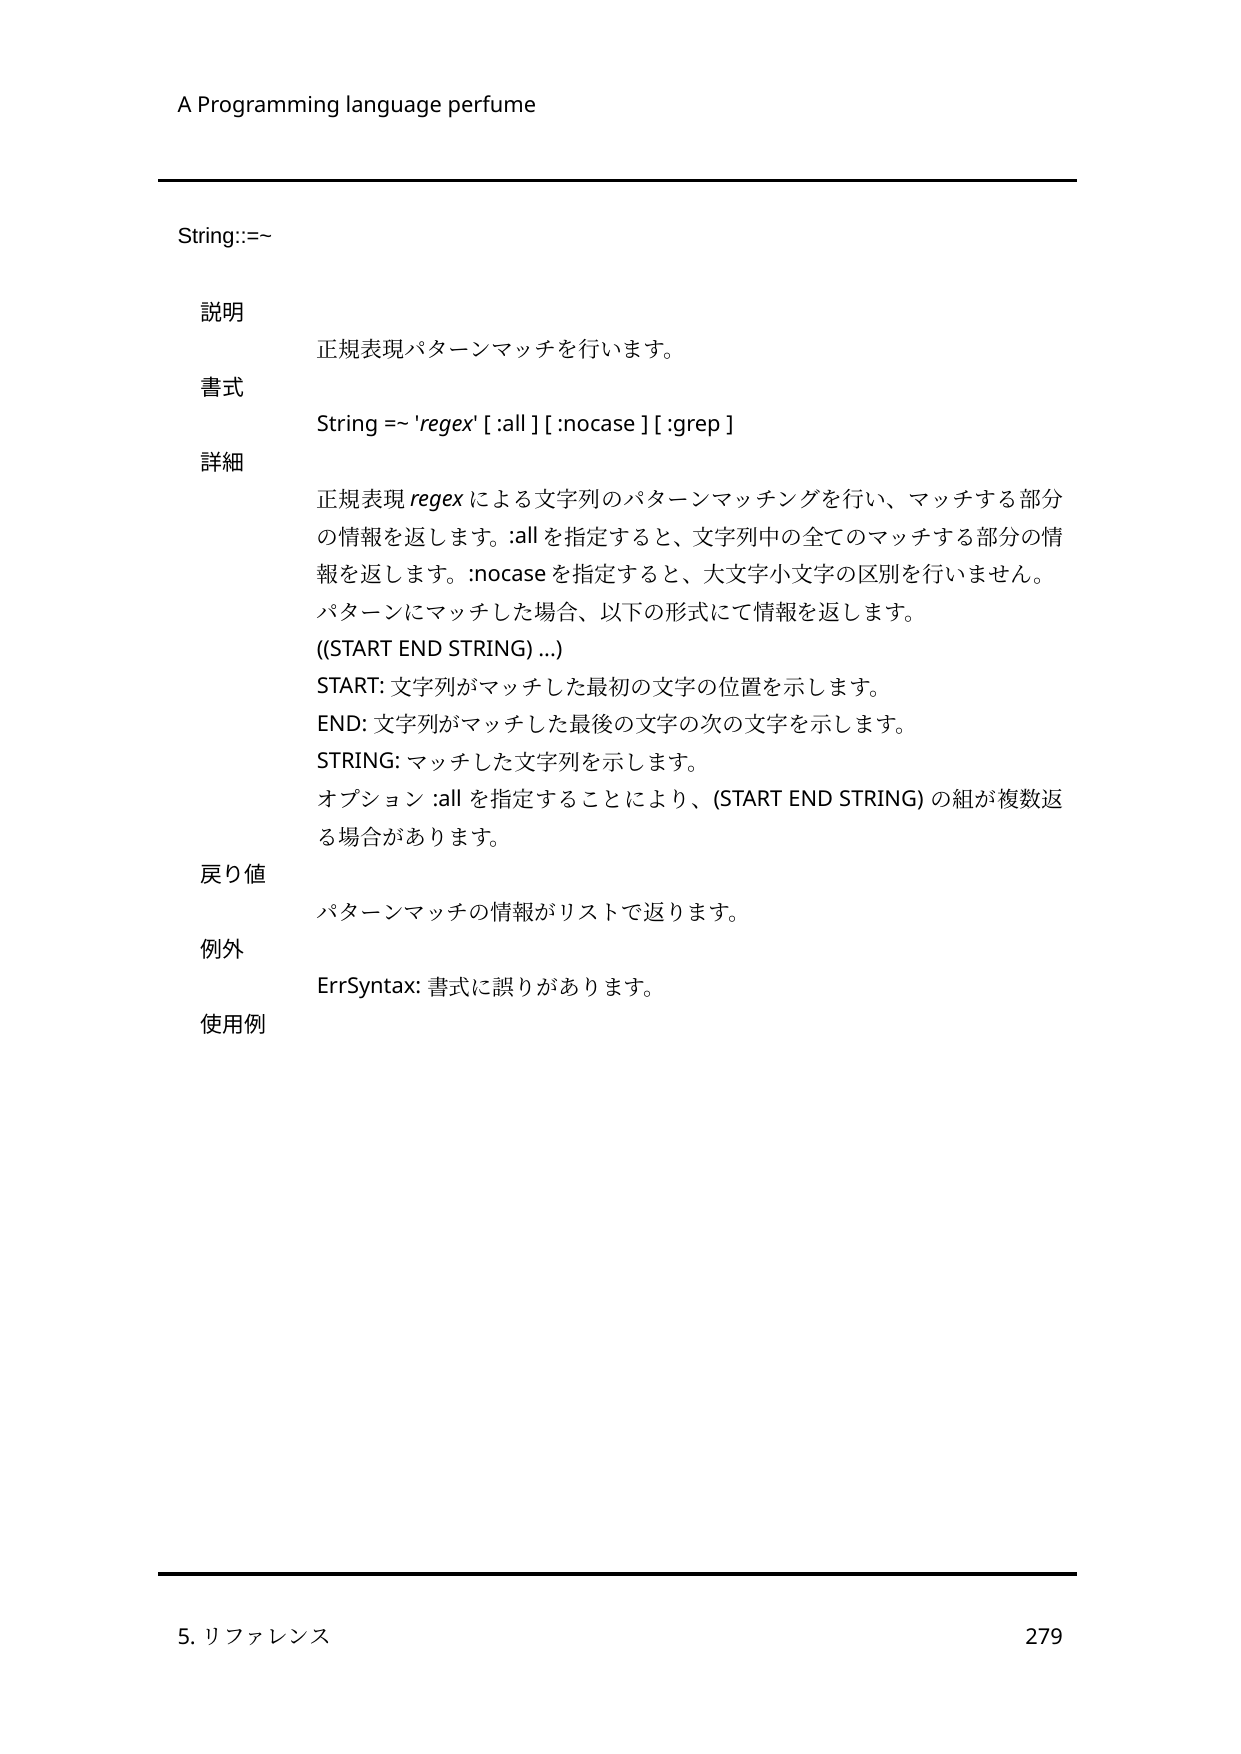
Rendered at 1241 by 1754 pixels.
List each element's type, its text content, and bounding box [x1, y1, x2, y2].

table_cell [317, 1004, 1063, 1079]
subtitle String::=~ [177, 217, 1063, 254]
table_cell 戻り値 [200, 854, 317, 929]
table_cell パターンマッチの情報がリストで返ります。 [317, 854, 1063, 929]
table_header 正規表現パターンマッチを行います。 [317, 292, 1063, 367]
table_cell 例外 [200, 929, 317, 1004]
table_cell 詳細 [200, 442, 317, 854]
table_header 説明 [200, 292, 317, 367]
table_cell ErrSyntax: 書式に誤りがあります。 [317, 929, 1063, 1004]
table_cell 書式 [200, 367, 317, 442]
table_cell String =~ 'regex' [ :all ] [ :nocase ] [ :grep ] [317, 367, 1063, 442]
table_cell 使用例 [200, 1004, 317, 1079]
table_cell 正規表現regexによる文字列のパターンマッチングを行い、マッチする部分の情報を返します。:allを指定すると、文字列中の全てのマッチする部分の情報を返します。:nocaseを指定すると、大文字小文字の区別を行いません。 パターンにマッチした場合、以下の形式にて情報を返します。 ((START END STRING) ...) START: 文字列がマッチした最初の文字の位置を示します。 END: 文字列がマッチした最後の文字の次の文字を示します。 STRING: マッチした文字列を示します。 オプション :all を指定することにより、(START END STRING) の組が複数返る場合があります。 [317, 442, 1063, 854]
